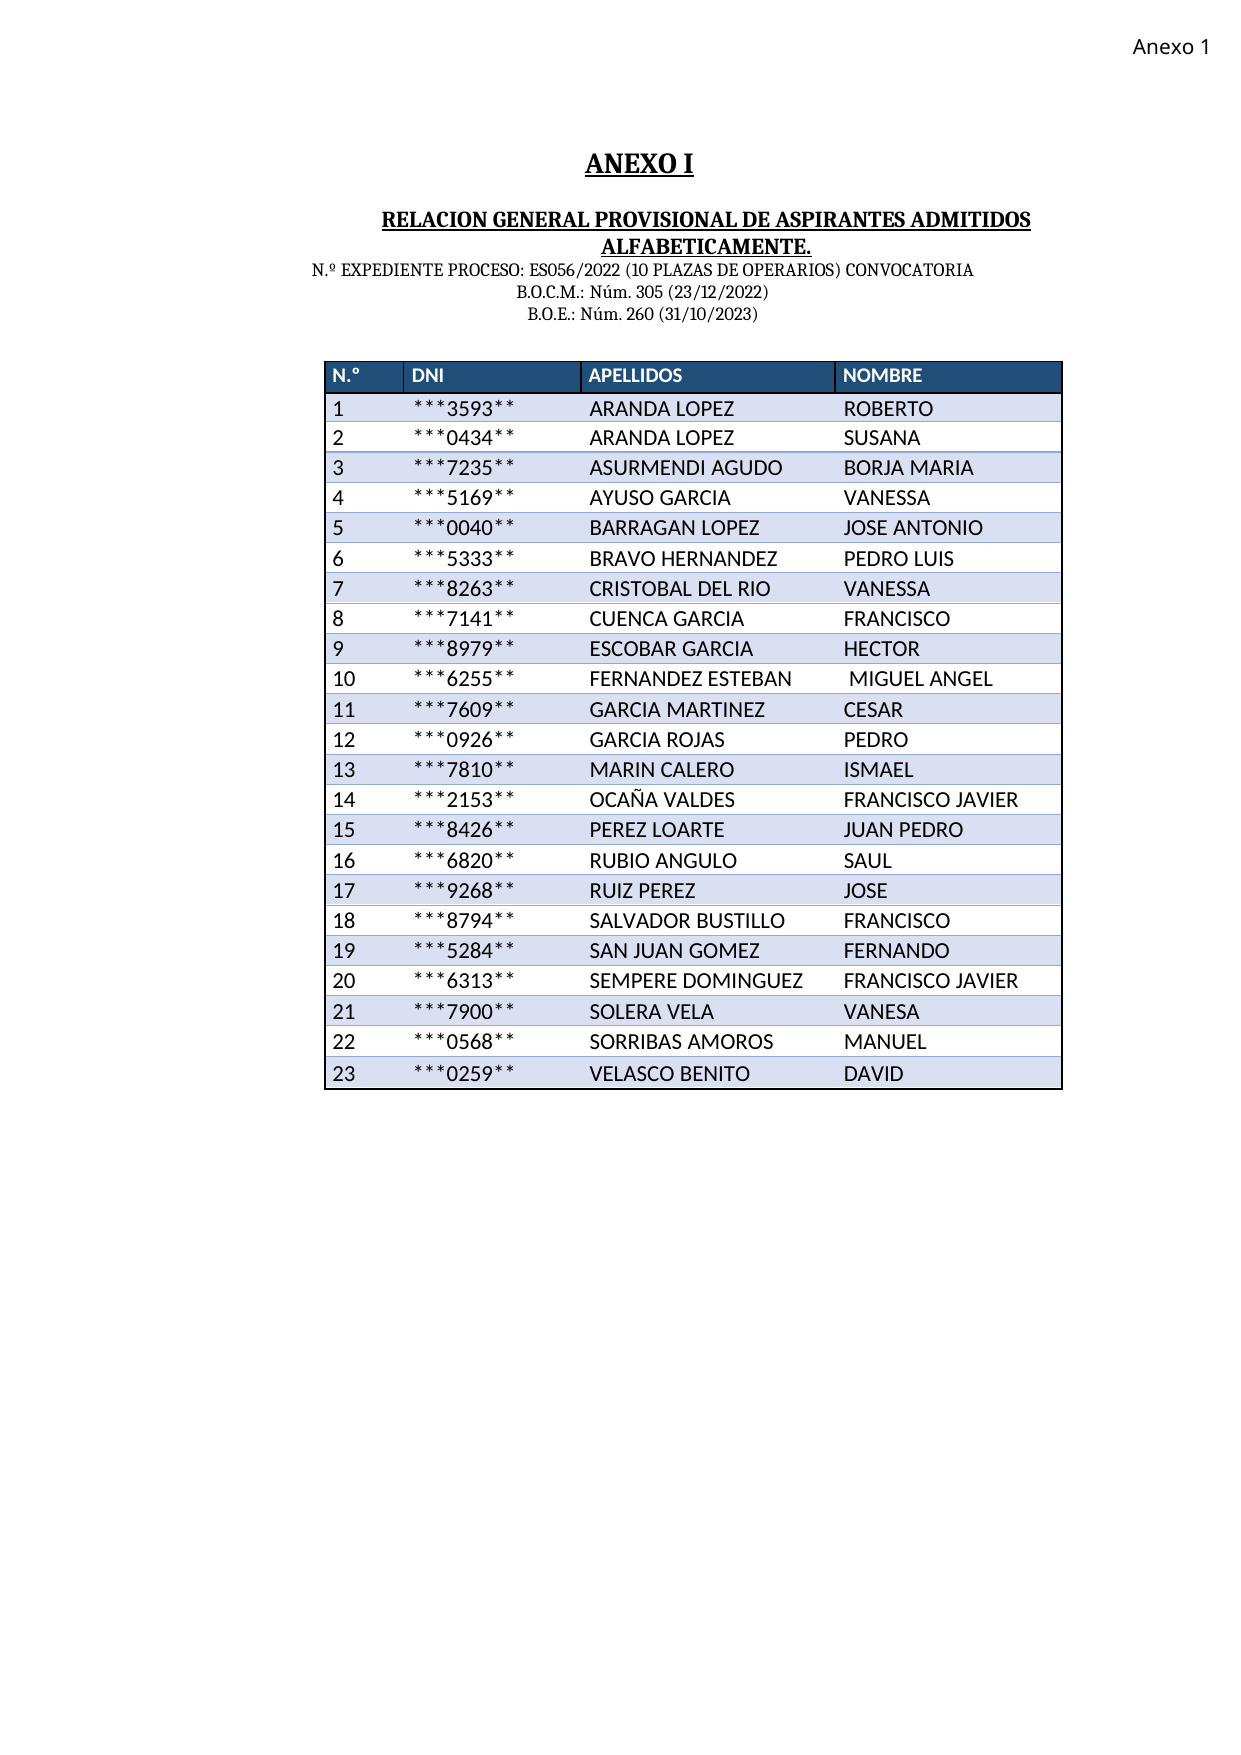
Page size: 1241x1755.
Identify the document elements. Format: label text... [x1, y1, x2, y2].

table_cell ***8426** [404, 815, 581, 844]
table_cell SEMPERE DOMINGUEZ [581, 966, 835, 995]
table_cell 22 [326, 1026, 404, 1056]
table_cell ***3593** [404, 394, 581, 421]
table_cell SALVADOR BUSTILLO [581, 906, 835, 935]
table_cell CUENCA GARCIA [581, 604, 835, 633]
table_cell 10 [326, 664, 404, 693]
table_cell ESCOBAR GARCIA [581, 634, 835, 663]
table_cell ***2153** [404, 785, 581, 814]
table_cell 20 [326, 966, 404, 995]
table_cell ***0040** [404, 513, 581, 542]
table_cell ***8263** [404, 573, 581, 602]
table_cell HECTOR [835, 634, 1061, 663]
table_cell ***0434** [404, 422, 581, 451]
table_cell 2 [326, 422, 404, 451]
table_cell ***7810** [404, 755, 581, 784]
table_cell JOSE ANTONIO [835, 513, 1061, 542]
table_cell ***8979** [404, 634, 581, 663]
table_cell SAUL [835, 845, 1061, 874]
table_cell ***9268** [404, 875, 581, 904]
table_cell ***0568** [404, 1026, 581, 1056]
table_cell 16 [326, 845, 404, 874]
table_cell RUBIO ANGULO [581, 845, 835, 874]
table_cell VANESSA [835, 483, 1061, 512]
table_cell BRAVO HERNANDEZ [581, 543, 835, 572]
table_cell CRISTOBAL DEL RIO [581, 573, 835, 602]
table_cell VELASCO BENITO [581, 1057, 835, 1087]
subtitle ANEXO I [301, 147, 977, 180]
table_header NOMBRE [836, 362, 1061, 392]
table_cell JOSE [835, 875, 1061, 904]
table_cell JUAN PEDRO [835, 815, 1061, 844]
table_cell GARCIA MARTINEZ [581, 694, 835, 723]
table_cell FRANCISCO [835, 604, 1061, 633]
table_cell ***8794** [404, 906, 581, 935]
table_cell 9 [326, 634, 404, 663]
table_cell BARRAGAN LOPEZ [581, 513, 835, 542]
table_cell ***5284** [404, 936, 581, 965]
table_cell SUSANA [835, 422, 1061, 451]
table_cell FRANCISCO JAVIER [835, 966, 1061, 995]
table_cell ***6255** [404, 664, 581, 693]
table_cell ***7141** [404, 604, 581, 633]
table_cell OCAÑA VALDES [581, 785, 835, 814]
table_cell ISMAEL [835, 755, 1061, 784]
table_cell ***5333** [404, 543, 581, 572]
table_cell 6 [326, 543, 404, 572]
table_cell VANESSA [835, 573, 1061, 602]
table_cell VANESA [835, 996, 1061, 1025]
table_cell 4 [326, 483, 404, 512]
table_cell 5 [326, 513, 404, 542]
table_cell 1 [326, 394, 404, 421]
table_cell MIGUEL ANGEL [835, 664, 1061, 693]
table_cell BORJA MARIA [835, 453, 1061, 482]
table_cell FRANCISCO [835, 906, 1061, 935]
table_cell 13 [326, 755, 404, 784]
table_cell 21 [326, 996, 404, 1025]
table_cell MANUEL [835, 1026, 1061, 1056]
text N.º EXPEDIENTE PROCESO: ES056/2022 (10 PLAZAS DE OPERARIOS) CONVOCATORIA B.O.C.M.: Núm. 305 (23/12/2022) [307, 260, 978, 303]
table_cell ***6313** [404, 966, 581, 995]
table_cell ***0259** [404, 1057, 581, 1087]
table_cell ***5169** [404, 483, 581, 512]
table_cell 8 [326, 604, 404, 633]
table_cell CESAR [835, 694, 1061, 723]
table_header APELLIDOS [582, 362, 834, 392]
text B.O.E.: Núm. 260 (31/10/2023) [307, 303, 978, 324]
table_cell FRANCISCO JAVIER [835, 785, 1061, 814]
table_cell 19 [326, 936, 404, 965]
table_cell 11 [326, 694, 404, 723]
table_cell DAVID [835, 1057, 1061, 1087]
table_cell GARCIA ROJAS [581, 724, 835, 753]
table_cell ASURMENDI AGUDO [581, 453, 835, 482]
table_cell SORRIBAS AMOROS [581, 1026, 835, 1056]
table_cell 7 [326, 573, 404, 602]
table_cell SOLERA VELA [581, 996, 835, 1025]
table_cell AYUSO GARCIA [581, 483, 835, 512]
table_cell ***7235** [404, 453, 581, 482]
table_cell FERNANDO [835, 936, 1061, 965]
table_cell 18 [326, 906, 404, 935]
table_cell ARANDA LOPEZ [581, 422, 835, 451]
table_header N.º [326, 362, 403, 392]
table_cell ***0926** [404, 724, 581, 753]
table_cell ***7900** [404, 996, 581, 1025]
table_cell ***6820** [404, 845, 581, 874]
table_cell ARANDA LOPEZ [581, 394, 835, 421]
table_cell 23 [326, 1057, 404, 1087]
table_cell MARIN CALERO [581, 755, 835, 784]
table_header DNI [404, 362, 580, 392]
table_cell 12 [326, 724, 404, 753]
table_cell 17 [326, 875, 404, 904]
subtitle RELACION GENERAL PROVISIONAL DE ASPIRANTES ADMITIDOS ALFABETICAMENTE. [307, 207, 1105, 260]
table_cell PEDRO LUIS [835, 543, 1061, 572]
table_cell RUIZ PEREZ [581, 875, 835, 904]
table_cell ***7609** [404, 694, 581, 723]
table_cell FERNANDEZ ESTEBAN [581, 664, 835, 693]
table_cell PEDRO [835, 724, 1061, 753]
table_cell 14 [326, 785, 404, 814]
table_cell 3 [326, 453, 404, 482]
table_cell ROBERTO [835, 394, 1061, 421]
table_cell SAN JUAN GOMEZ [581, 936, 835, 965]
table_cell PEREZ LOARTE [581, 815, 835, 844]
table_cell 15 [326, 815, 404, 844]
